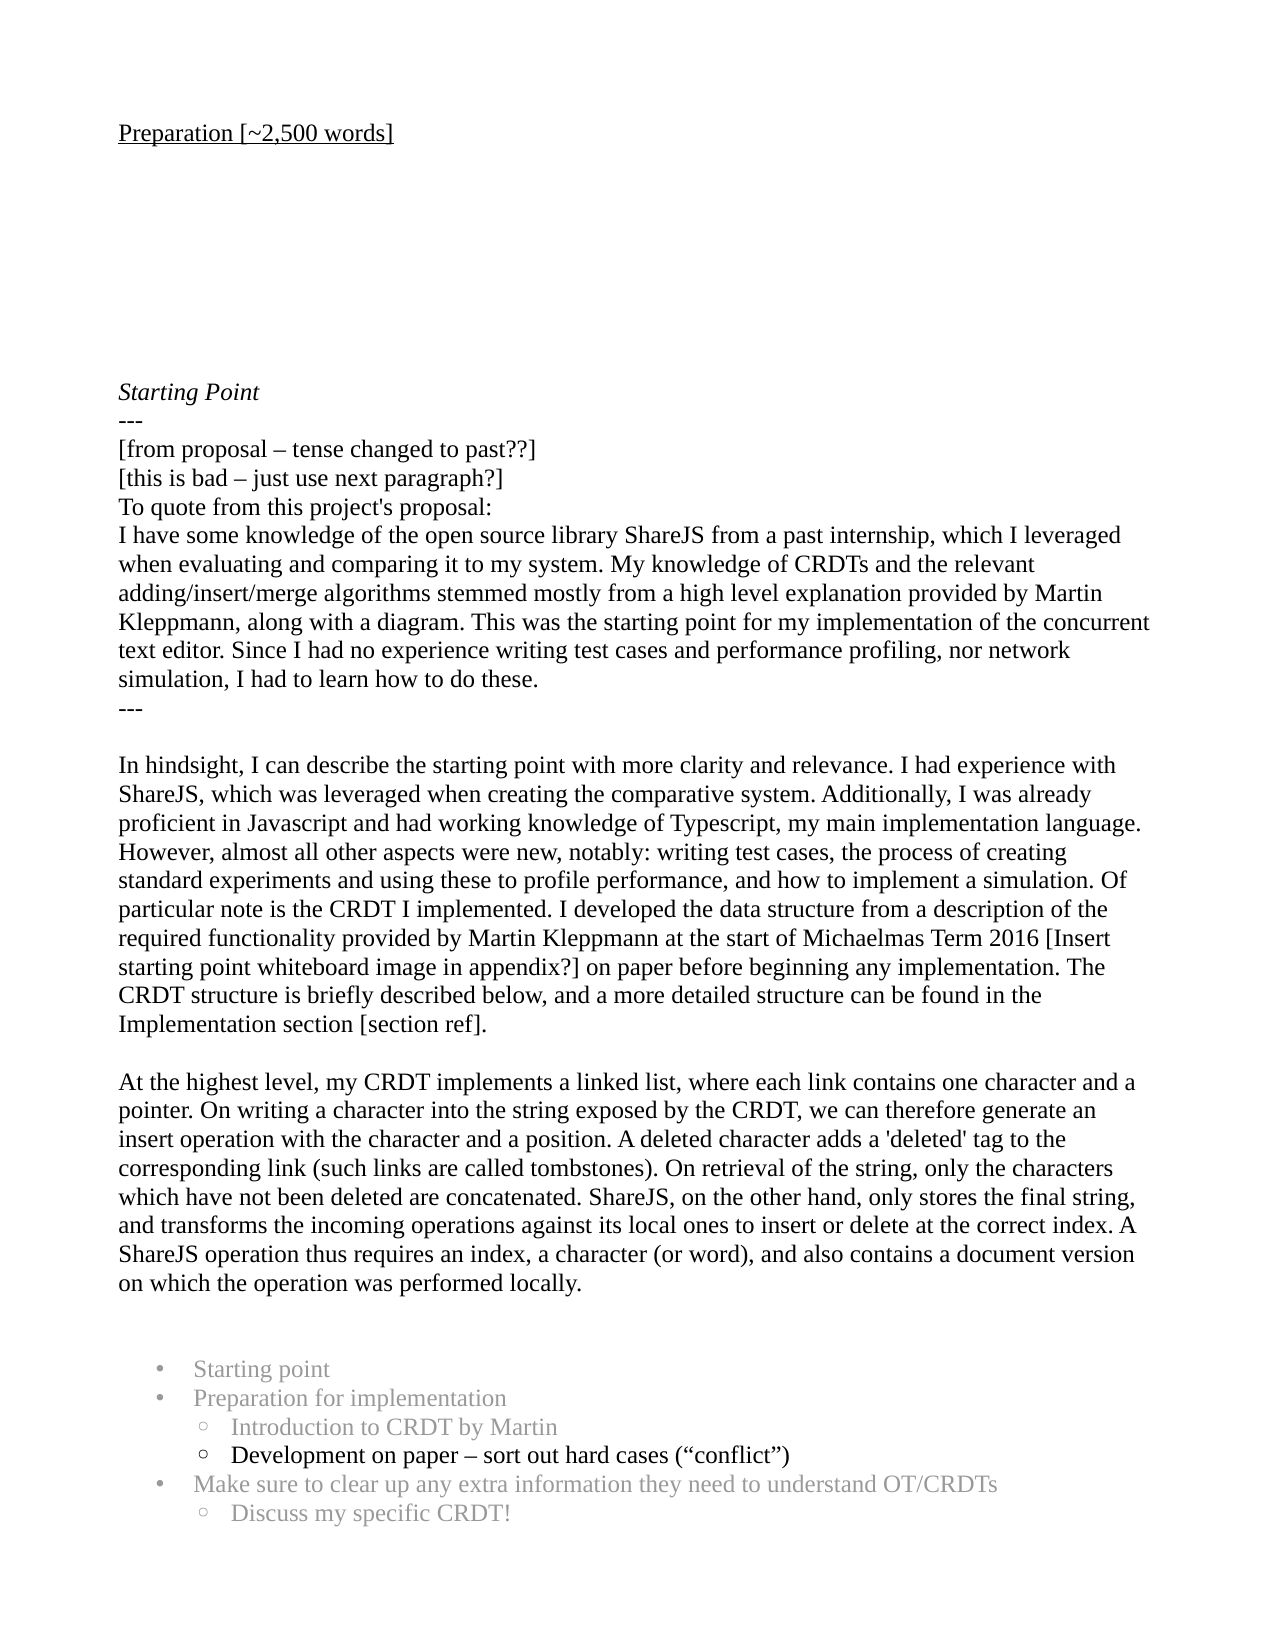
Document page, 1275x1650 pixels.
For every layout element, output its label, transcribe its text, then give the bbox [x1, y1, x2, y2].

text [from proposal – tense changed to past??] [118, 434, 1157, 463]
list Make sure to clear up any extra information they need to understand OT/CRDTs [156, 1469, 1157, 1498]
text At the highest level, my CRDT implements a linked list, where each link contains one character and a pointer. On writing a character into the string exposed by the CRDT, we can therefore generate an insert operation with the character and a position. A deleted character adds a 'deleted' tag to the corresponding link (such links are called tombstones). On retrieval of the string, only the characters which have not been deleted are concatenated. ShareJS, on the other hand, only stores the final string, and transforms the incoming operations against its local ones to insert or delete at the correct index. A ShareJS operation thus requires an index, a character (or word), and also contains a document version on which the operation was performed locally. [118, 1067, 1157, 1297]
text Starting Point [118, 377, 1157, 406]
text In hindsight, I can describe the starting point with more clarity and relevance. I had experience with ShareJS, which was leveraged when creating the comparative system. Additionally, I was already proficient in Javascript and had working knowledge of Typescript, my main implementation language. However, almost all other aspects were new, notably: writing test cases, the process of creating standard experiments and using these to profile performance, and how to implement a simulation. Of particular note is the CRDT I implemented. I developed the data structure from a description of the required functionality provided by Martin Kleppmann at the start of Michaelmas Term 2016 [Insert starting point whiteboard image in appendix?] on paper before beginning any implementation. The CRDT structure is briefly described below, and a more detailed structure can be found in the Implementation section [section ref]. [118, 751, 1157, 1038]
text --- [118, 406, 1157, 434]
text --- [118, 693, 1157, 722]
list Starting point [156, 1354, 1157, 1383]
text To quote from this project's proposal: [118, 492, 1157, 521]
list Preparation for implementation [156, 1383, 1157, 1412]
list Introduction to CRDT by Martin [193, 1412, 1157, 1441]
text Preparation [~2,500 words] [118, 118, 1157, 147]
list Discuss my specific CRDT! [193, 1498, 1157, 1527]
text [this is bad – just use next paragraph?] [118, 463, 1157, 492]
list Development on paper – sort out hard cases (“conflict”) [193, 1441, 1157, 1469]
text I have some knowledge of the open source library ShareJS from a past internship, which I leveraged when evaluating and comparing it to my system. My knowledge of CRDTs and the relevant adding/insert/merge algorithms stemmed mostly from a high level explanation provided by Martin Kleppmann, along with a diagram. This was the starting point for my implementation of the concurrent text editor. Since I had no experience writing test cases and performance profiling, nor network simulation, I had to learn how to do these. [118, 521, 1157, 693]
